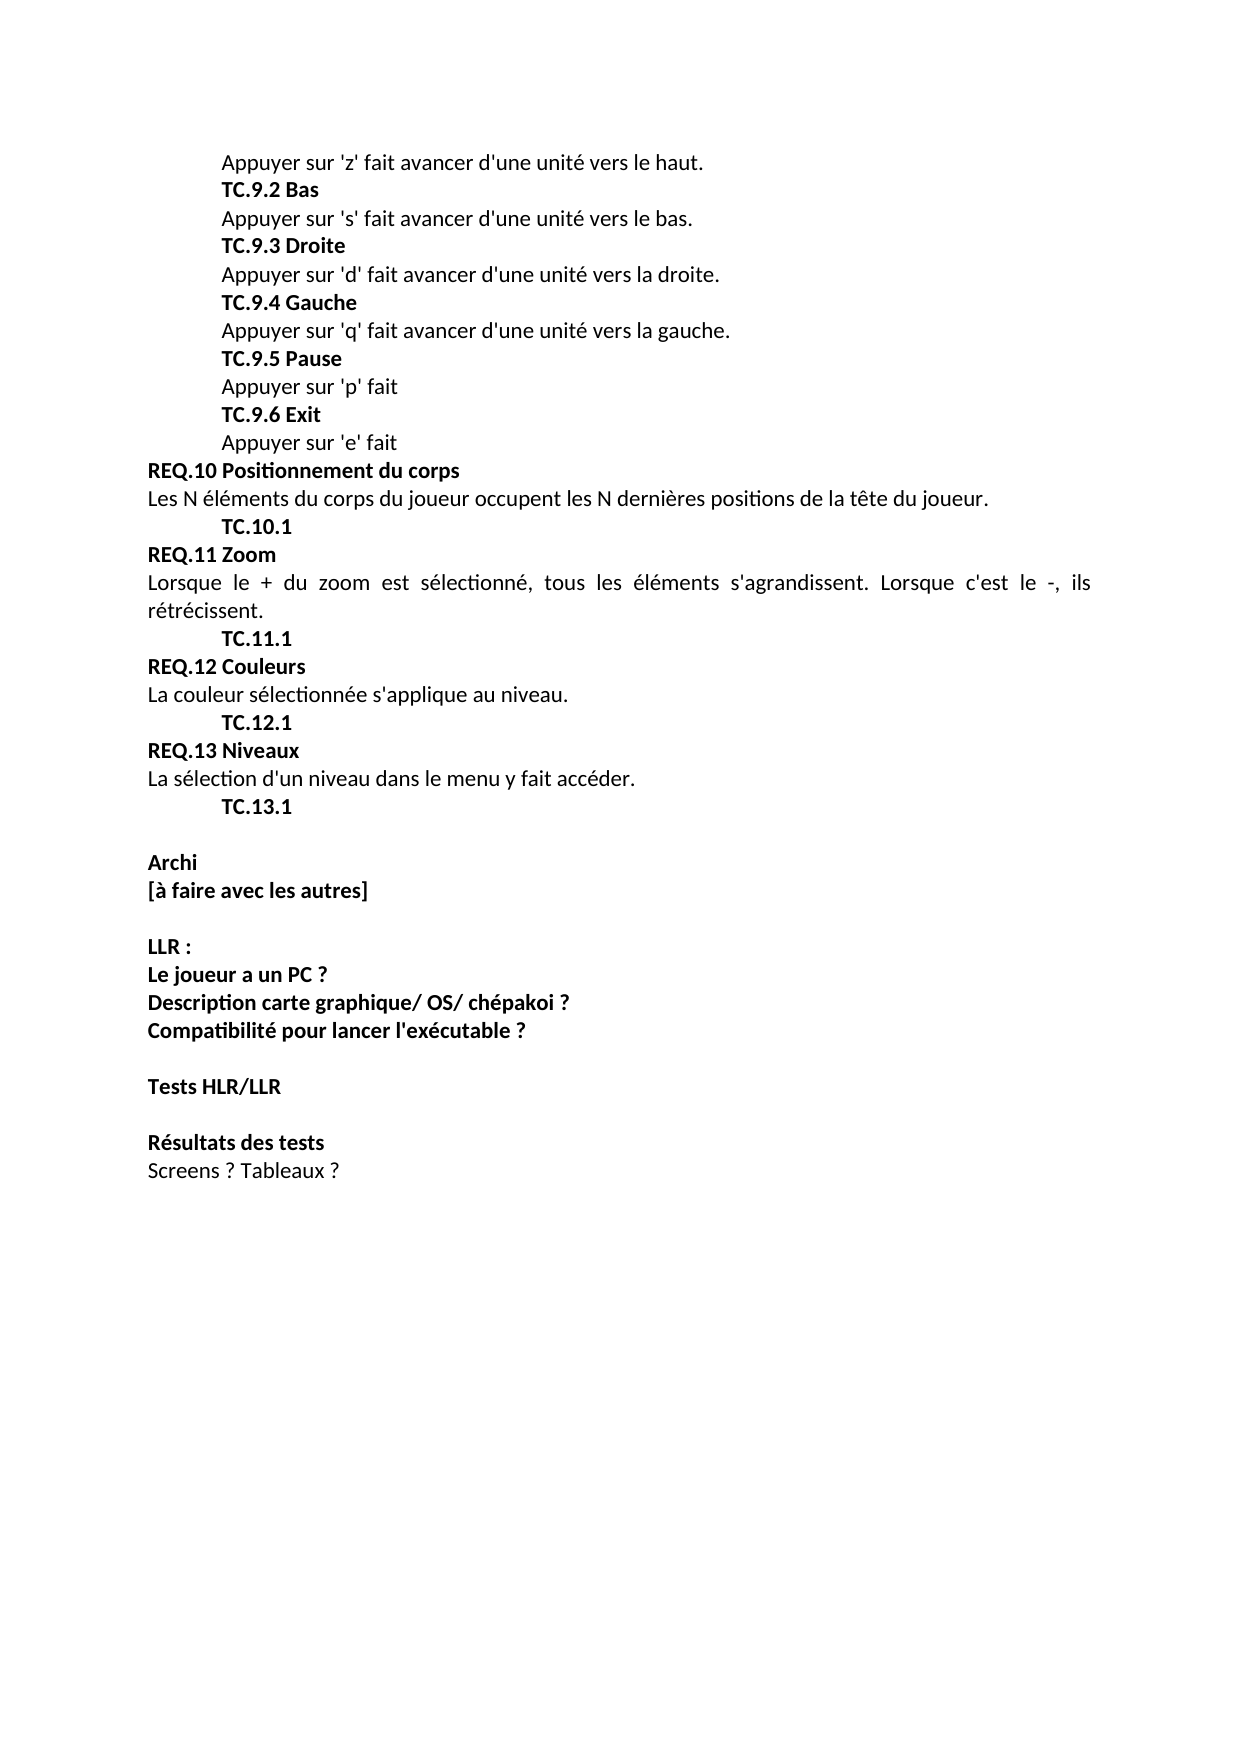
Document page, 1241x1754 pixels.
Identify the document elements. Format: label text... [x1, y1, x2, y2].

text TC.10.1 [148, 512, 1093, 540]
text Screens ? Tableaux ? [148, 1156, 1093, 1184]
text LLR : [148, 932, 1093, 960]
text TC.9.5 Pause [148, 344, 1093, 372]
text Archi [148, 848, 1093, 876]
text Appuyer sur 'z' fait avancer d'une unité vers le haut. [148, 148, 1093, 176]
text Les N éléments du corps du joueur occupent les N dernières positions de la tête du joueur. [148, 484, 1093, 512]
text Tests HLR/LLR [148, 1072, 1093, 1100]
text TC.11.1 [148, 624, 1093, 652]
text Le joueur a un PC ? [148, 960, 1093, 988]
text Appuyer sur 'q' fait avancer d'une unité vers la gauche. [148, 316, 1093, 344]
text La sélection d'un niveau dans le menu y fait accéder. [148, 764, 1093, 792]
text Appuyer sur 'p' fait [148, 372, 1093, 400]
text Appuyer sur 'd' fait avancer d'une unité vers la droite. [148, 260, 1093, 288]
text REQ.10 Positionnement du corps [148, 456, 1093, 484]
text REQ.13 Niveaux [148, 736, 1093, 764]
text TC.9.3 Droite [148, 232, 1093, 260]
text TC.12.1 [148, 708, 1093, 736]
text TC.9.6 Exit [148, 400, 1093, 428]
text REQ.11 Zoom [148, 540, 1093, 568]
text TC.9.2 Bas [148, 176, 1093, 204]
text TC.9.4 Gauche [148, 288, 1093, 316]
text La couleur sélectionnée s'applique au niveau. [148, 680, 1093, 708]
text REQ.12 Couleurs [148, 652, 1093, 680]
text Description carte graphique/ OS/ chépakoi ? [148, 988, 1093, 1016]
text [à faire avec les autres] [148, 876, 1093, 904]
text Appuyer sur 'e' fait [148, 428, 1093, 456]
text TC.13.1 [148, 792, 1093, 820]
text Appuyer sur 's' fait avancer d'une unité vers le bas. [148, 204, 1093, 232]
text Résultats des tests [148, 1128, 1093, 1156]
text Lorsque le + du zoom est sélectionné, tous les éléments s'agrandissent. Lorsque c'est le -, ils rétrécissent. [148, 568, 1093, 624]
text Compatibilité pour lancer l'exécutable ? [148, 1016, 1093, 1044]
